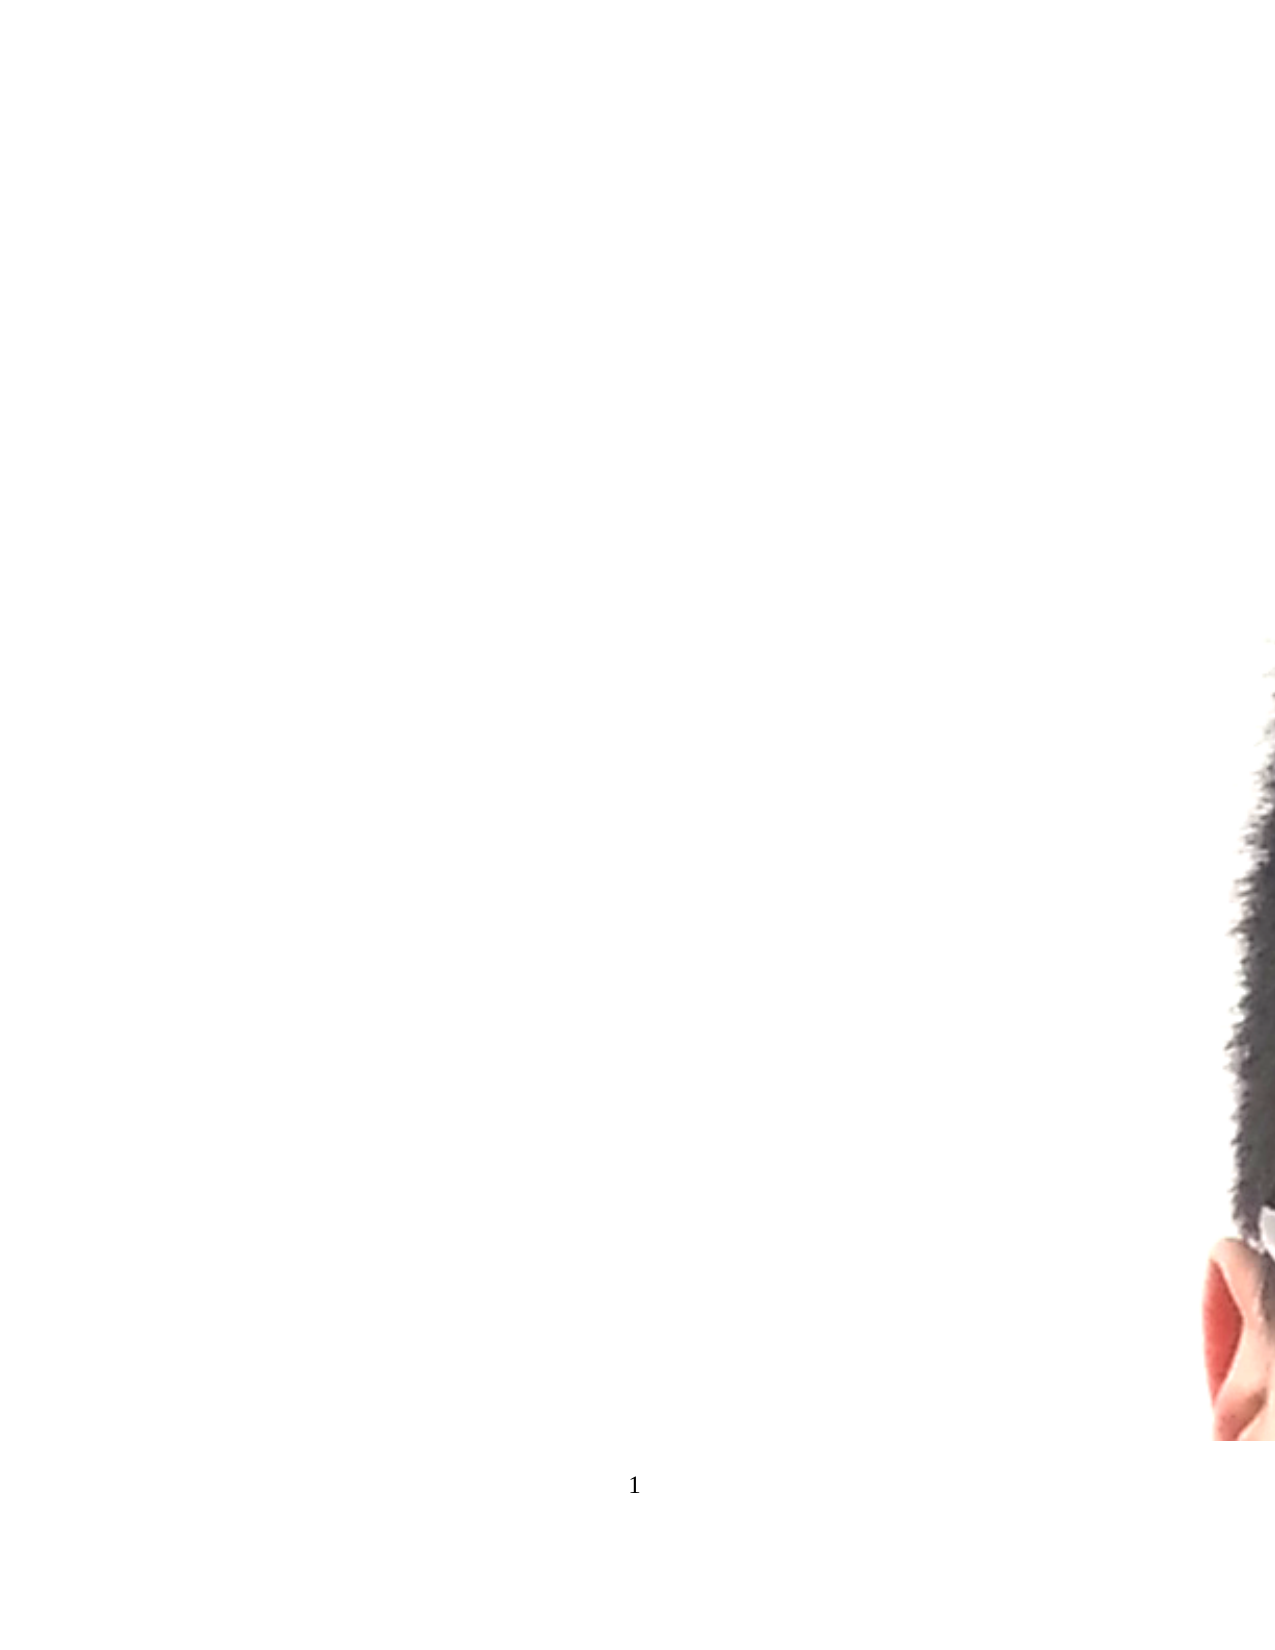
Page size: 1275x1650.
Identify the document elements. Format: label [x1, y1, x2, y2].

picture [150, 150, 1275, 1441]
